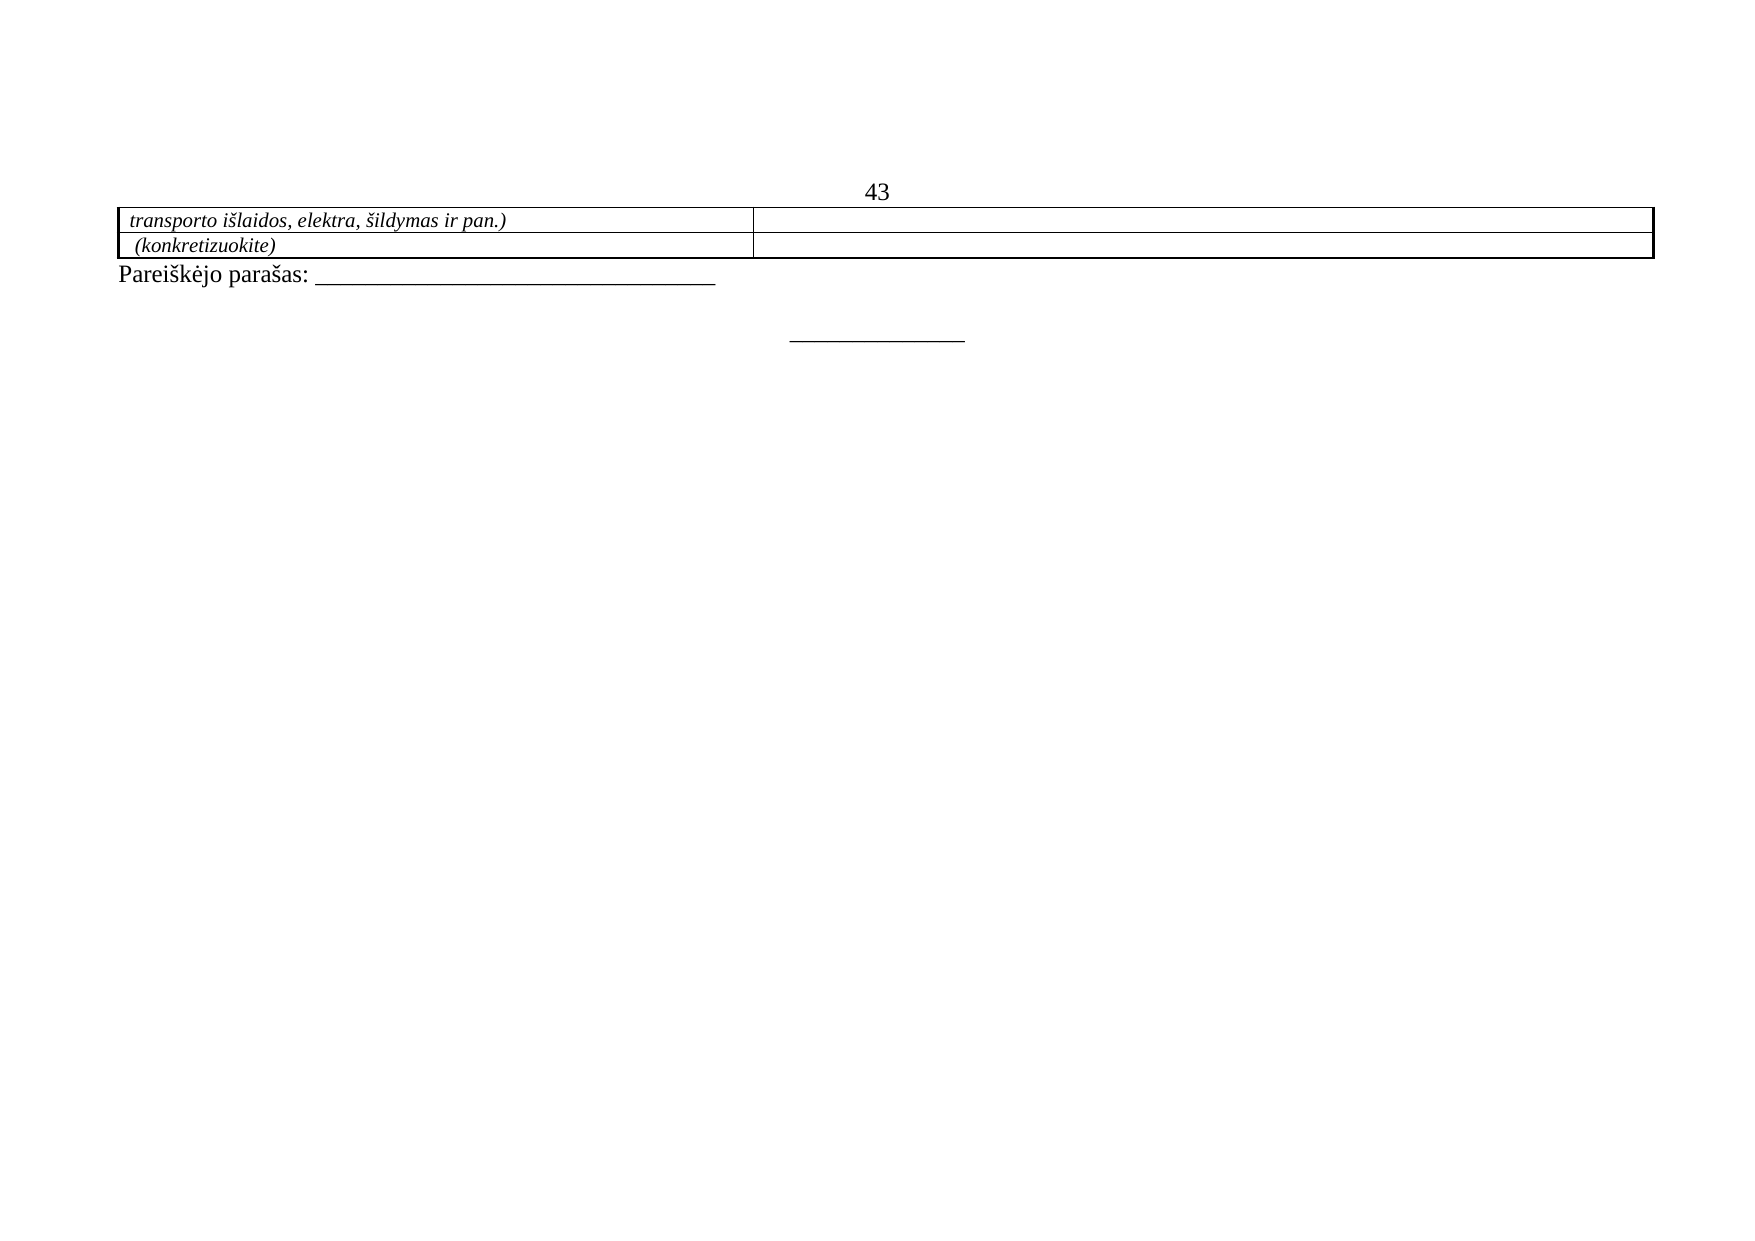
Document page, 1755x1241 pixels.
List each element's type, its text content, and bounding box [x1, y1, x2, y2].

table_cell (konkretizuokite) [120, 233, 753, 257]
table_cell [754, 233, 1652, 257]
text Pareiškėjo parašas: ________________________________ [118, 259, 1636, 288]
text ______________ [118, 316, 1636, 345]
table_cell [754, 208, 1652, 232]
table_cell transporto išlaidos, elektra, šildymas ir pan.) [120, 208, 753, 232]
